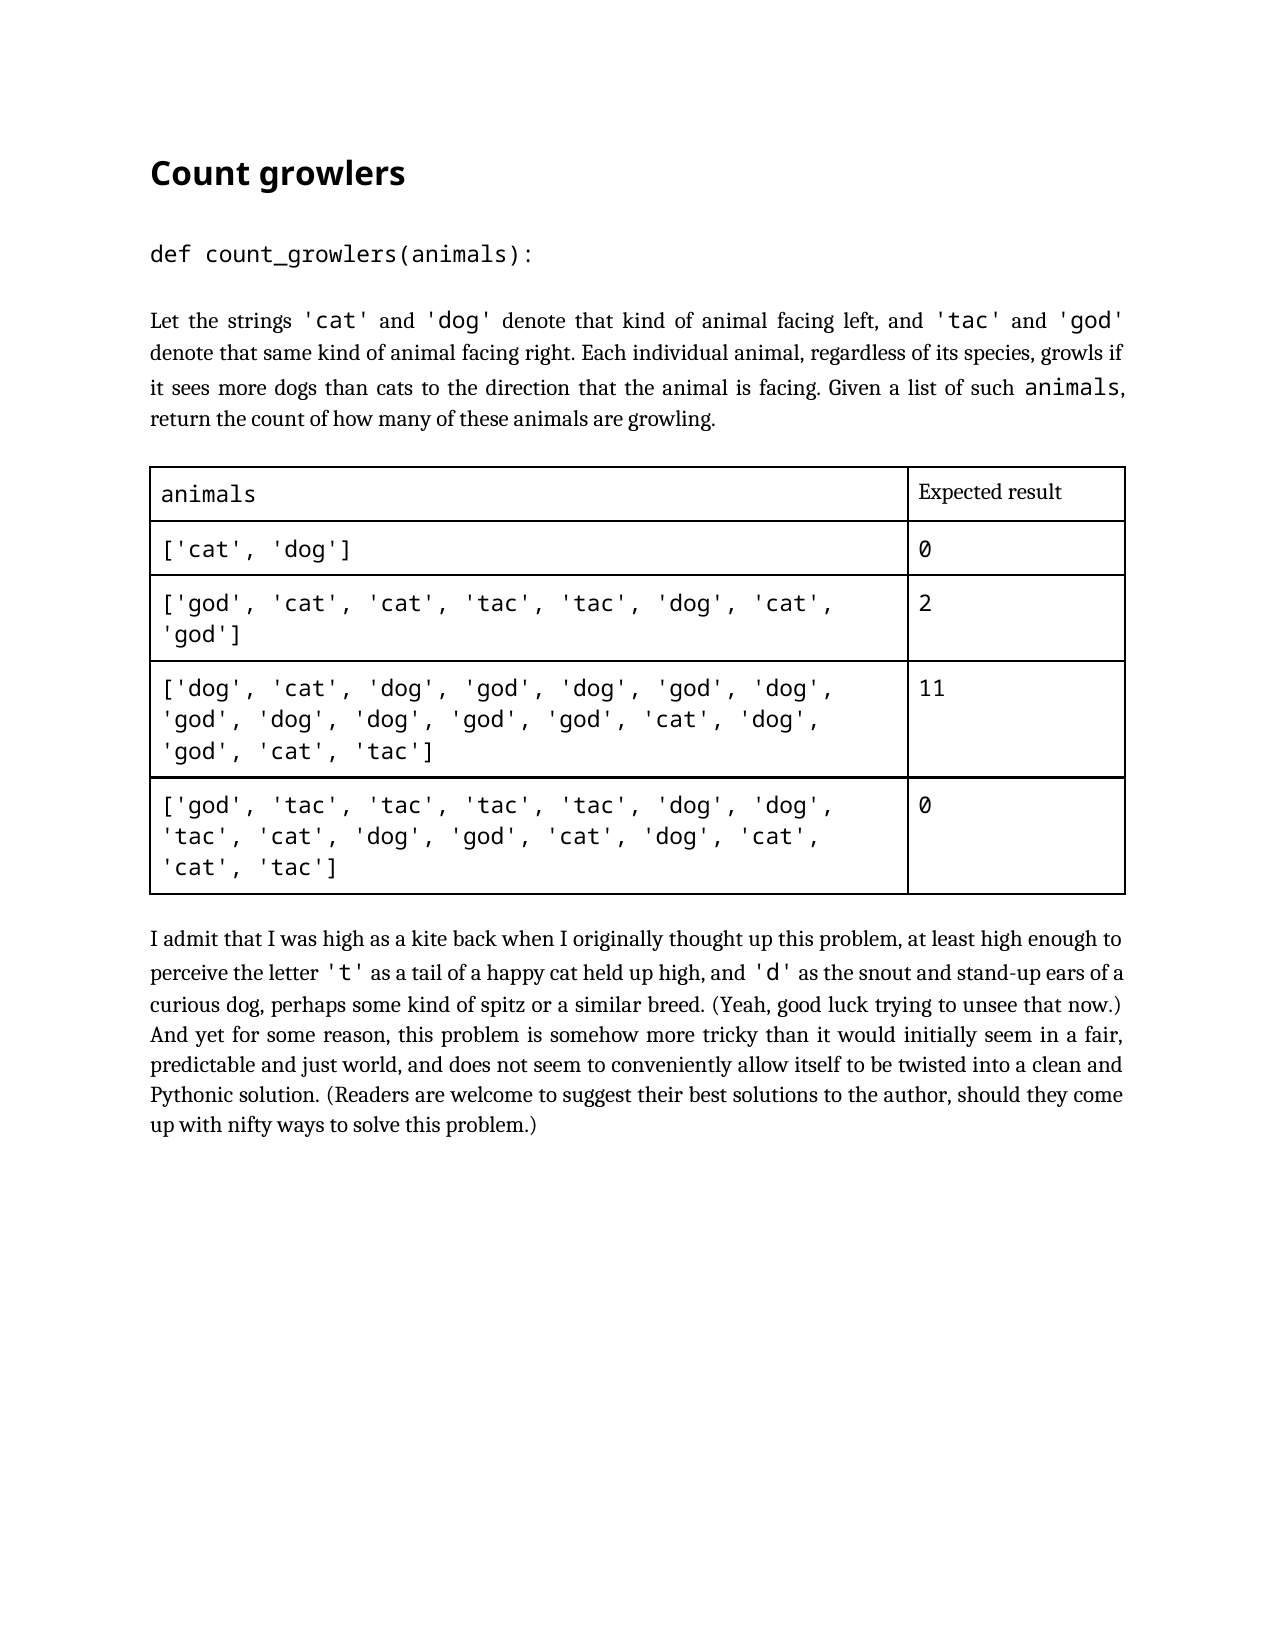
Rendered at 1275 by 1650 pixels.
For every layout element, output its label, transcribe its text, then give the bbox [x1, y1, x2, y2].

table_cell 0 [909, 522, 1124, 574]
table_cell 0 [909, 779, 1124, 893]
text Let the strings 'cat' and 'dog' denote that kind of animal facing left, and 'tac' and 'god' denote that same kind of animal facing right. Each individual animal, regardless of its species, growls if it sees more dogs than cats to the direction that the animal is facing. Given a list of such animals, return the count of how many of these animals are growling. [150, 304, 1125, 432]
text def count_growlers(animals): [150, 238, 1125, 269]
table_cell 11 [909, 662, 1124, 776]
table_cell ['dog', 'cat', 'dog', 'god', 'dog', 'god', 'dog', 'god', 'dog', 'dog', 'god', 'god', 'cat', 'dog', 'god', 'cat', 'tac'] [151, 662, 907, 776]
table_header Expected result [909, 468, 1124, 520]
subtitle Count growlers [150, 150, 1125, 195]
text I admit that I was high as a kite back when I originally thought up this problem, at least high enough to perceive the letter 't' as a tail of a happy cat held up high, and 'd' as the snout and stand-up ears of a curious dog, perhaps some kind of spitz or a similar breed. (Yeah, good luck trying to unsee that now.) And yet for some reason, this problem is somehow more tricky than it would initially seem in a fair, predictable and just world, and does not seem to conveniently allow itself to be twisted into a clean and Pythonic solution. (Readers are welcome to suggest their best solutions to the author, should they come up with nifty ways to solve this problem.) [150, 925, 1125, 1139]
table_header animals [151, 468, 907, 520]
table_cell ['god', 'tac', 'tac', 'tac', 'tac', 'dog', 'dog', 'tac', 'cat', 'dog', 'god', 'cat', 'dog', 'cat', 'cat', 'tac'] [151, 779, 907, 893]
table_cell 2 [909, 576, 1124, 660]
table_cell ['god', 'cat', 'cat', 'tac', 'tac', 'dog', 'cat', 'god'] [151, 576, 907, 660]
table_cell ['cat', 'dog'] [151, 522, 907, 574]
